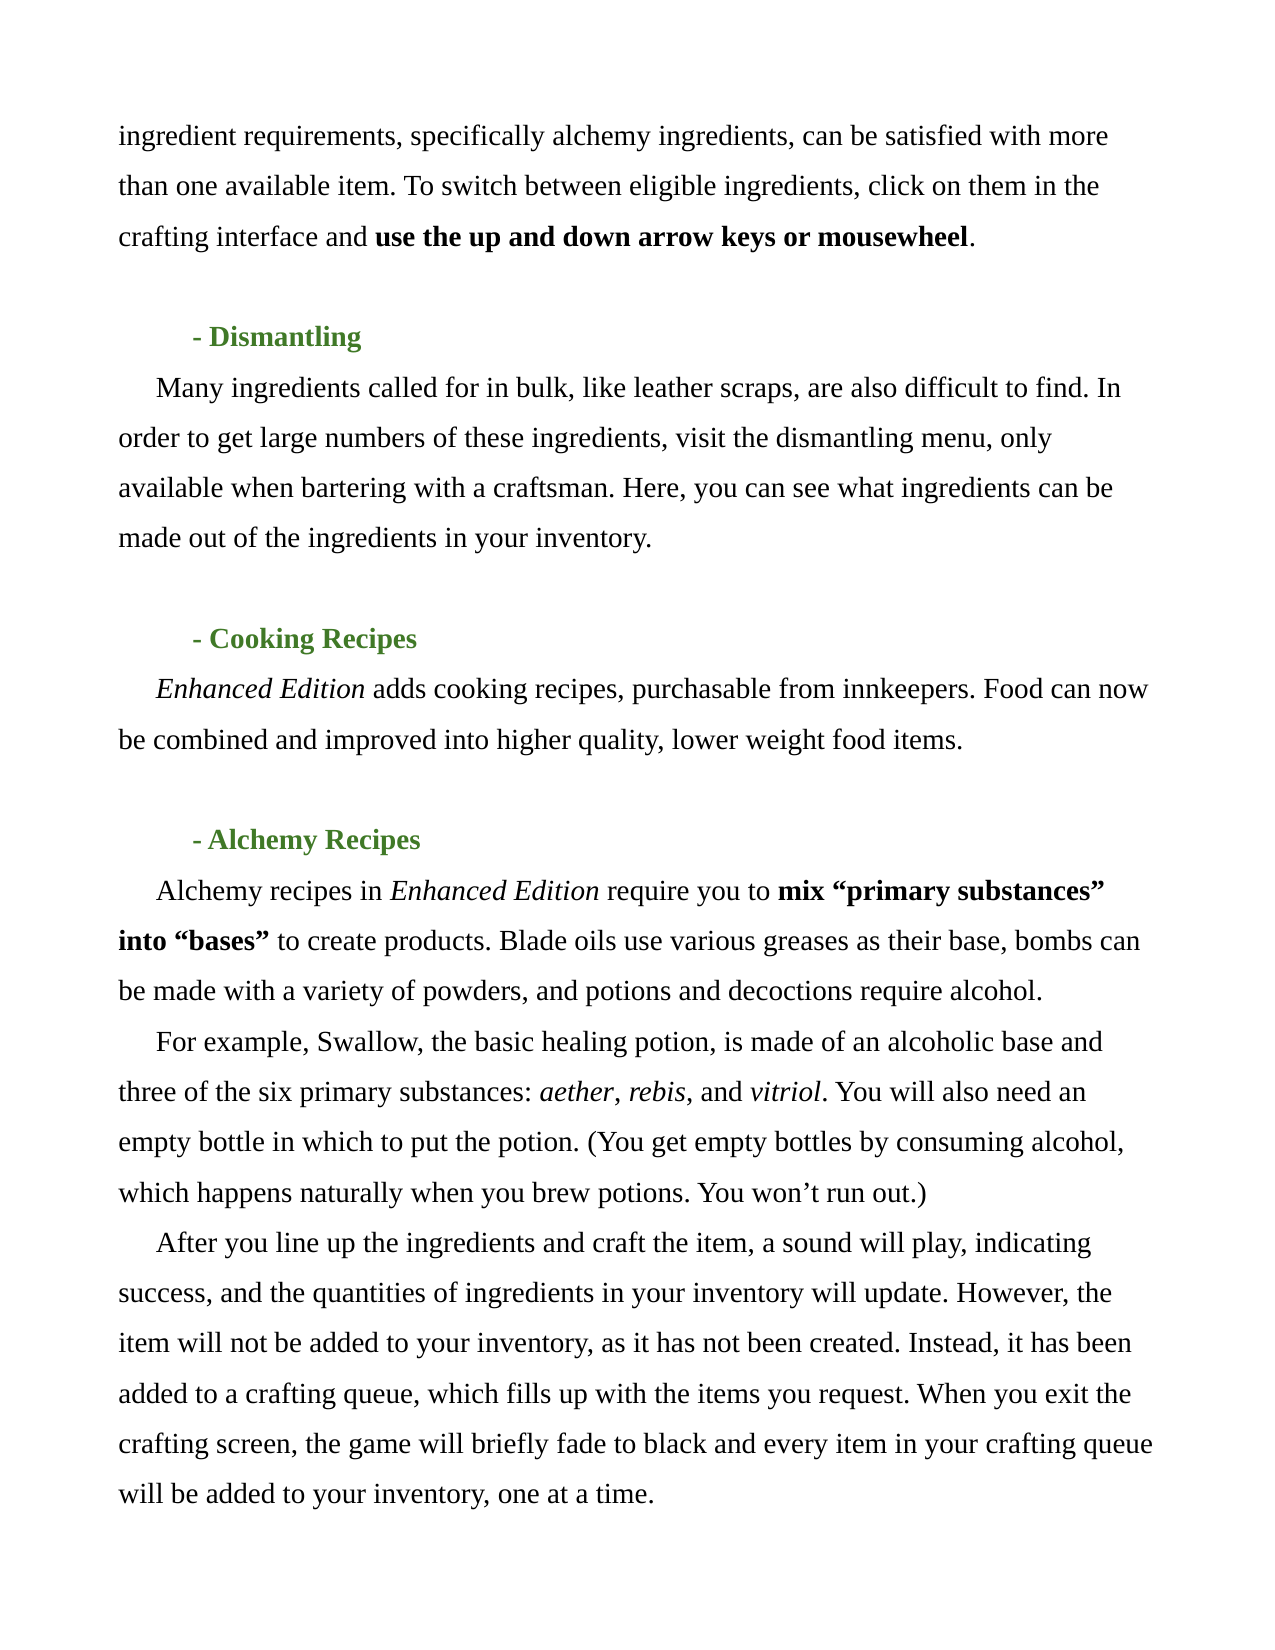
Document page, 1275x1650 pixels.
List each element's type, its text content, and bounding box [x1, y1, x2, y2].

text Enhanced Edition adds cooking recipes, purchasable from innkeepers. Food can now be combined and improved into higher quality, lower weight food items. [118, 672, 1157, 755]
text Alchemy recipes in Enhanced Edition require you to mix “primary substances” into “bases” to create products. Blade oils use various greases as their base, bombs can be made with a variety of powders, and potions and decoctions require alcohol. [118, 873, 1157, 1007]
text ingredient requirements, specifically alchemy ingredients, can be satisfied with more than one available item. To switch between eligible ingredients, click on them in the crafting interface and use the up and down arrow keys or mousewheel. [118, 118, 1157, 252]
text - Cooking Recipes [118, 621, 1157, 655]
text - Alchemy Recipes [118, 822, 1157, 856]
text - Dismantling [118, 319, 1157, 353]
text After you line up the ingredients and craft the item, a sound will play, indicating success, and the quantities of ingredients in your inventory will update. However, the item will not be added to your inventory, as it has not been created. Instead, it has been added to a crafting queue, which fills up with the items you request. When you exit the crafting screen, the game will briefly fade to black and every item in your crafting queue will be added to your inventory, one at a time. [118, 1225, 1157, 1510]
text For example, Swallow, the basic healing potion, is made of an alcoholic base and three of the six primary substances: aether, rebis, and vitriol. You will also need an empty bottle in which to put the potion. (You get empty bottles by consuming alcohol, which happens naturally when you brew potions. You won’t run out.) [118, 1024, 1157, 1208]
text Many ingredients called for in bulk, like leather scraps, are also difficult to find. In order to get large numbers of these ingredients, visit the dismantling menu, only available when bartering with a craftsman. Here, you can see what ingredients can be made out of the ingredients in your inventory. [118, 370, 1157, 554]
